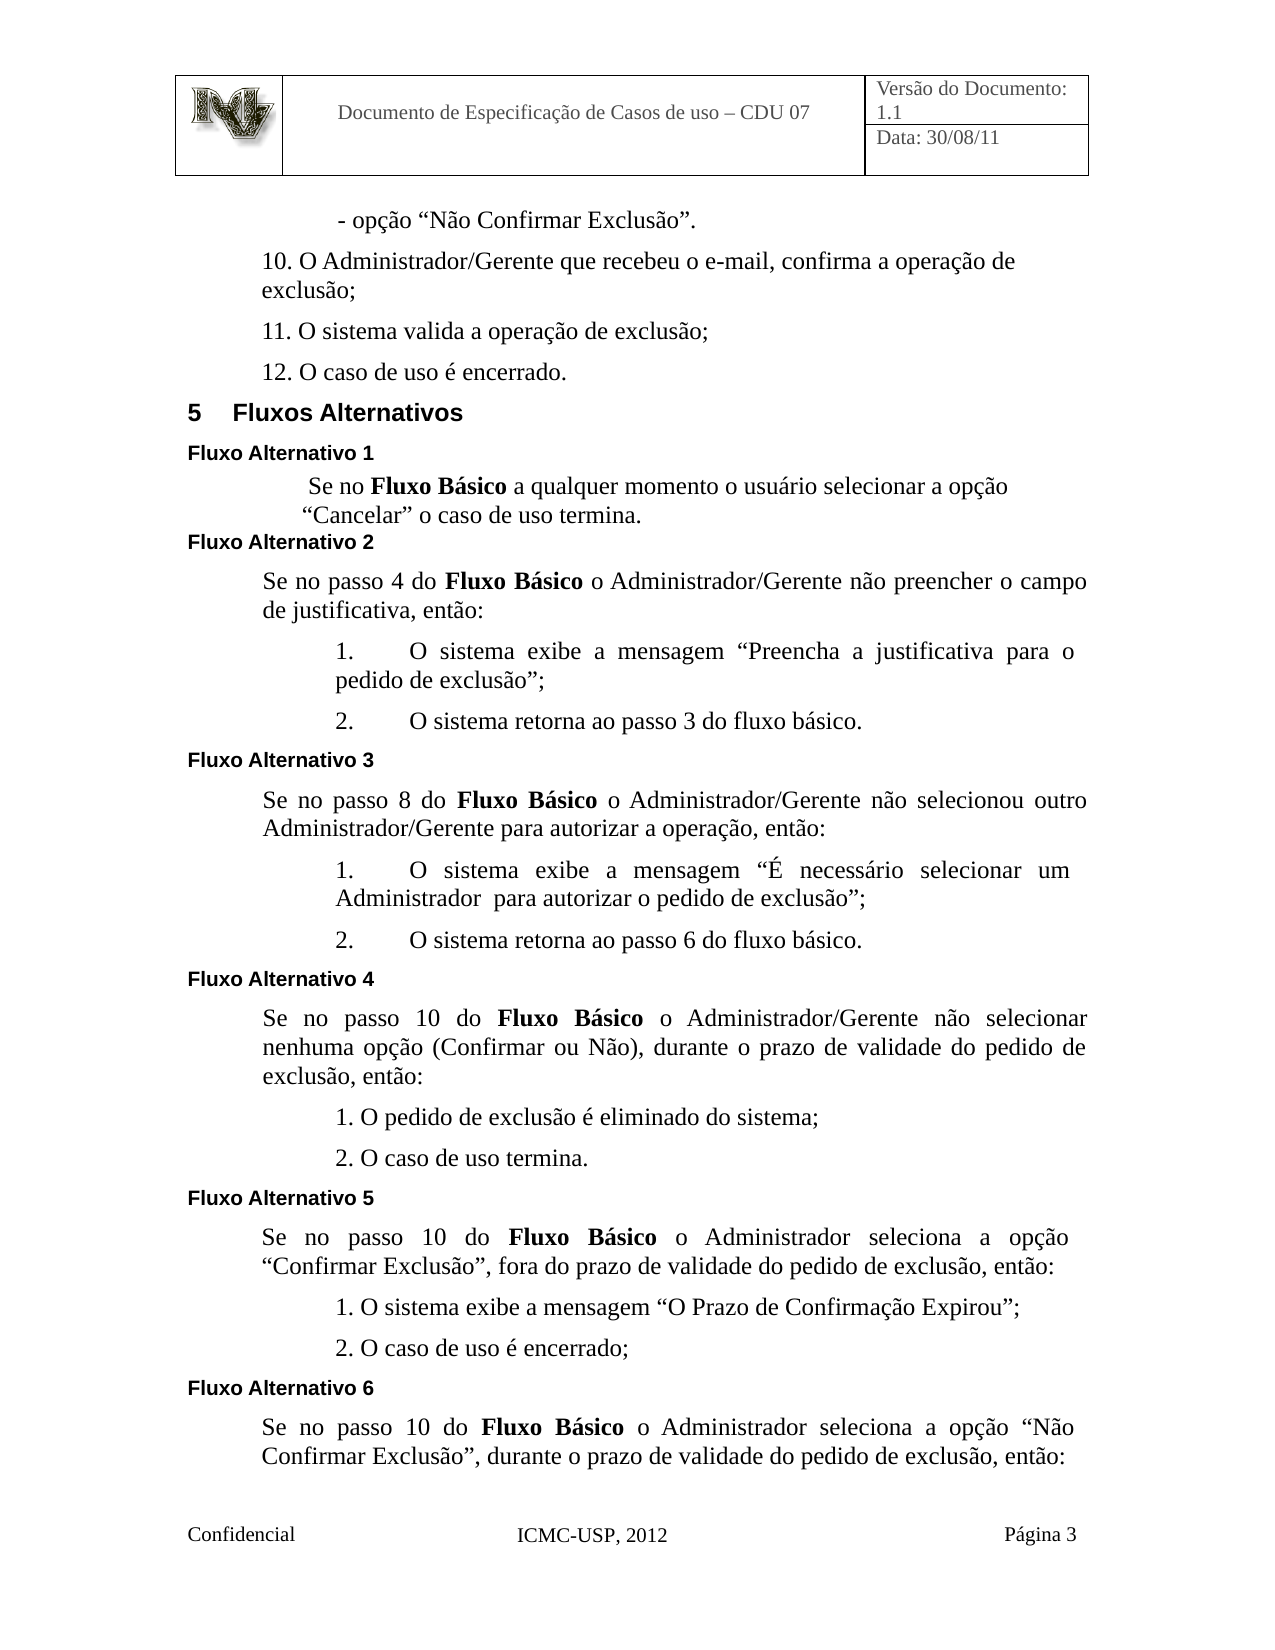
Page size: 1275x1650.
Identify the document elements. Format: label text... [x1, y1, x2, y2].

text Fluxo Alternativo 6 [187, 1375, 1087, 1400]
list 10. O Administrador/Gerente que recebeu o e-mail, confirma a operação de exclusão; [187, 246, 1087, 303]
text Fluxo Alternativo 4 [187, 966, 1087, 991]
text Se no passo 8 do Fluxo Básico o Administrador/Gerente não selecionou outro Administrador/Gerente para autorizar a operação, então: [262, 785, 1087, 842]
text Fluxo Alternativo 5 [187, 1185, 1087, 1210]
text 1. O pedido de exclusão é eliminado do sistema; [187, 1102, 1087, 1131]
text Se no passo 4 do Fluxo Básico o Administrador/Gerente não preencher o campo de justificativa, então: [262, 566, 1087, 623]
list 12. O caso de uso é encerrado. [187, 357, 1087, 386]
text 1. O sistema exibe a mensagem “O Prazo de Confirmação Expirou”; [187, 1292, 1087, 1321]
text 2. O caso de uso termina. [187, 1143, 1087, 1172]
text 1. O sistema exibe a mensagem “Preencha a justificativa para o pedido de exclusão”; [262, 636, 1087, 693]
text 2. O caso de uso é encerrado; [187, 1333, 1087, 1362]
text Se no passo 10 do Fluxo Básico o Administrador seleciona a opção “Confirmar Exclusão”, fora do prazo de validade do pedido de exclusão, então: [187, 1222, 1087, 1280]
subtitle Fluxo Alternativo 1 [187, 440, 1087, 465]
text 2. O sistema retorna ao passo 3 do fluxo básico. [262, 706, 1087, 735]
picture [186, 76, 277, 151]
text Se no Fluxo Básico a qualquer momento o usuário selecionar a opção “Cancelar” o caso de uso termina. [302, 471, 1087, 528]
list 11. O sistema valida a operação de exclusão; [187, 316, 1087, 345]
text 1. O sistema exibe a mensagem “É necessário selecionar um Administrador para autorizar o pedido de exclusão”; [262, 855, 1087, 912]
text 2. O sistema retorna ao passo 6 do fluxo básico. [262, 925, 1087, 953]
text Se no passo 10 do Fluxo Básico o Administrador seleciona a opção “Não Confirmar Exclusão”, durante o prazo de validade do pedido de exclusão, então: [187, 1412, 1087, 1470]
text Fluxo Alternativo 3 [187, 747, 1087, 772]
list - opção “Não Confirmar Exclusão”. [300, 205, 1087, 233]
text Fluxo Alternativo 2 [187, 528, 1087, 553]
subtitle Fluxos Alternativos [187, 398, 1087, 427]
text Se no passo 10 do Fluxo Básico o Administrador/Gerente não selecionar nenhuma opção (Confirmar ou Não), durante o prazo de validade do pedido de exclusão, então: [262, 1003, 1087, 1090]
